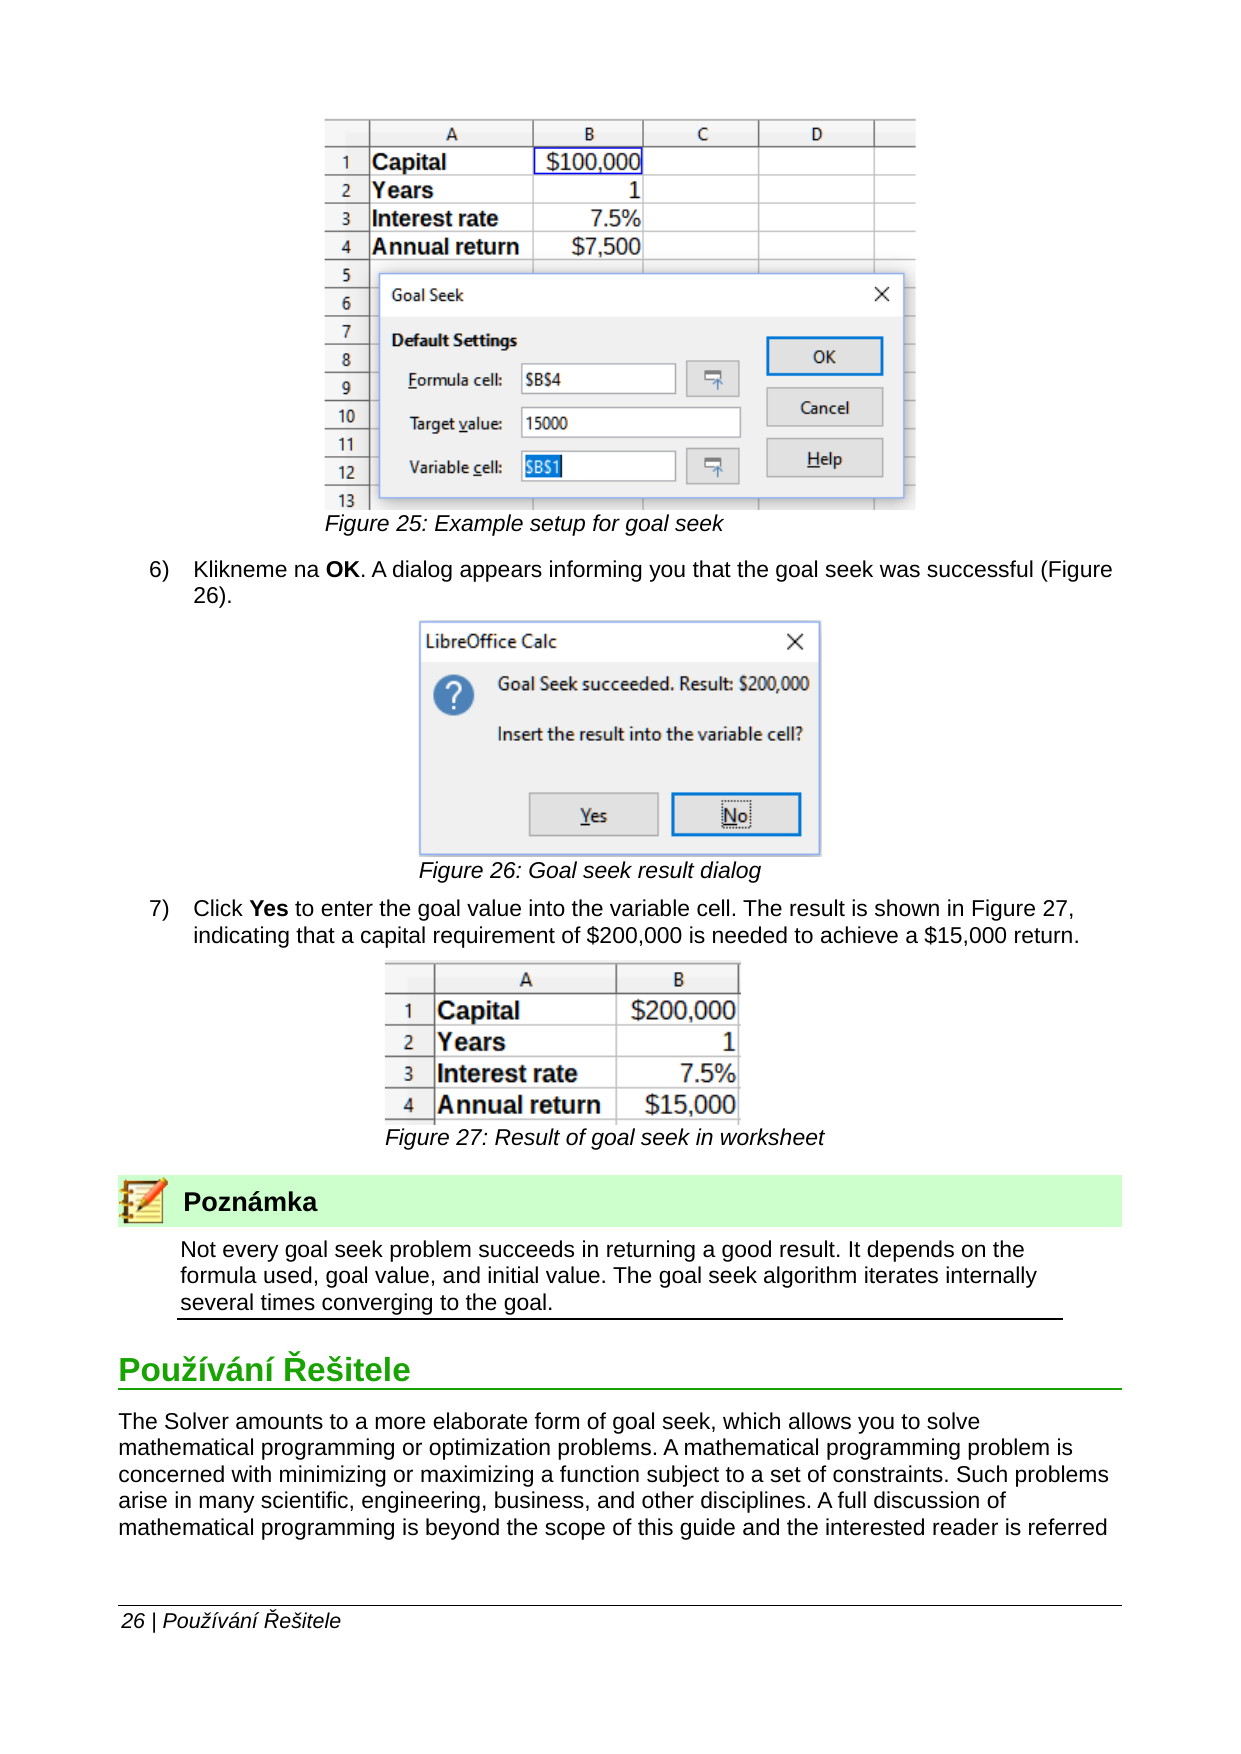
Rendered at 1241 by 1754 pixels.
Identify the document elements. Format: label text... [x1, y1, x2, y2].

picture [324, 118, 916, 510]
picture [418, 620, 822, 857]
subtitle Poznámka [118, 1175, 1122, 1227]
list Klikneme na OK. A dialog appears informing you that the goal seek was successful (Figure 26). [169, 556, 1122, 609]
text The Solver amounts to a more elaborate form of goal seek, which allows you to solve mathematical programming or optimization problems. A mathematical programming problem is concerned with minimizing or maximizing a function subject to a set of constraints. Such problems arise in many scientific, engineering, business, and other disciplines. A full discussion of mathematical programming is beyond the scope of this guide and the interested reader is referred [118, 1408, 1122, 1540]
picture [119, 1176, 170, 1227]
picture [384, 960, 741, 1125]
subtitle Používání Řešitele [118, 1350, 1122, 1388]
text Not every goal seek problem succeeds in returning a good result. It depends on the formula used, goal value, and initial value. The goal seek algorithm iterates internally several times converging to the goal. [177, 1233, 1063, 1318]
list Click Yes to enter the goal value into the variable cell. The result is shown in Figure 27, indicating that a capital requirement of $200,000 is needed to achieve a $15,000 return. [169, 895, 1122, 948]
text Figure 25: Example setup for goal seek [324, 510, 916, 536]
text Figure 27: Result of goal seek in worksheet [385, 960, 856, 1151]
text Figure 26: Goal seek result dialog [418, 857, 822, 883]
